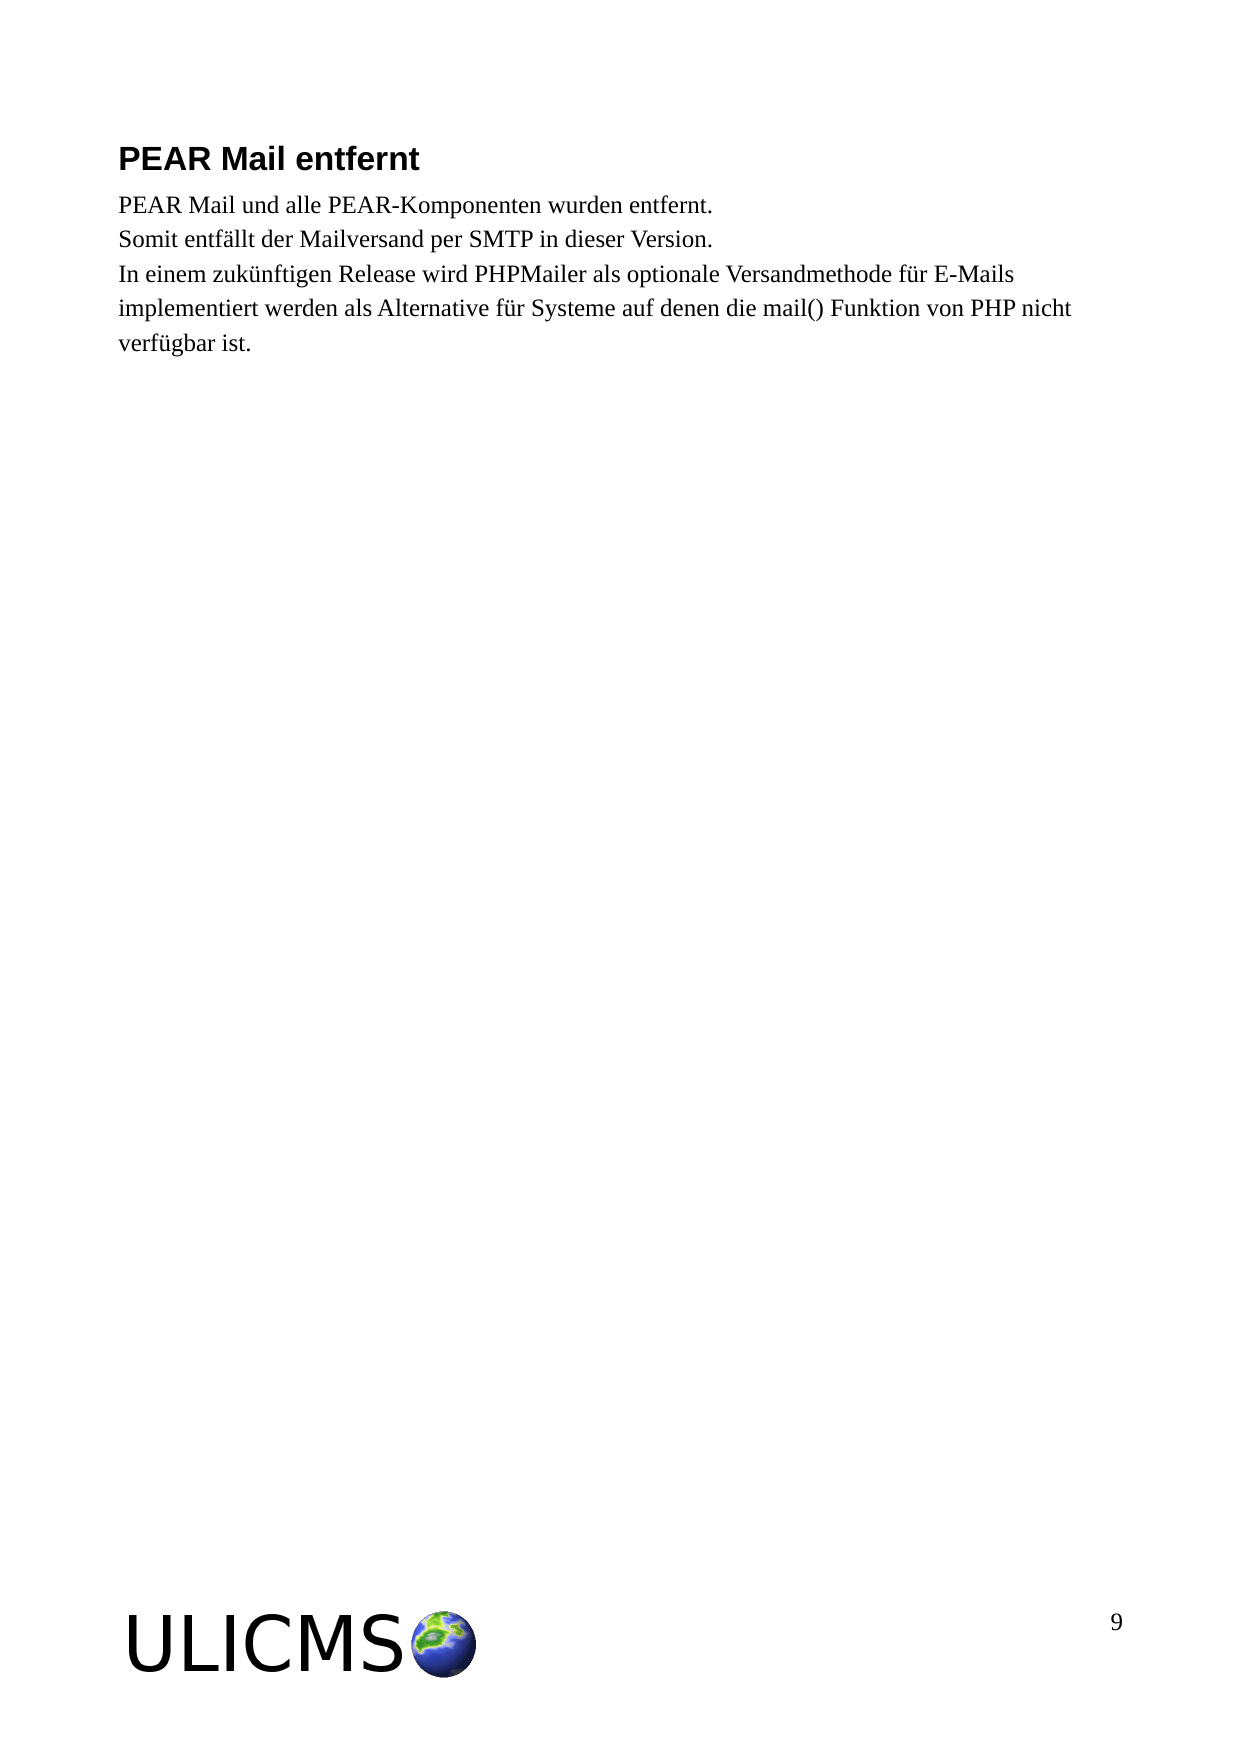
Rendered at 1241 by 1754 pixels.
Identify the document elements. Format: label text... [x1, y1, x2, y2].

text PEAR Mail und alle PEAR-Komponenten wurden entfernt. Somit entfällt der Mailversand per SMTP in dieser Version. In einem zukünftigen Release wird PHPMailer als optionale Versandmethode für E-Mails implementiert werden als Alternative für Systeme auf denen die mail() Funktion von PHP nicht verfügbar ist. [118, 190, 1123, 357]
subtitle PEAR Mail entfernt [118, 139, 1123, 178]
picture [118, 1607, 479, 1681]
